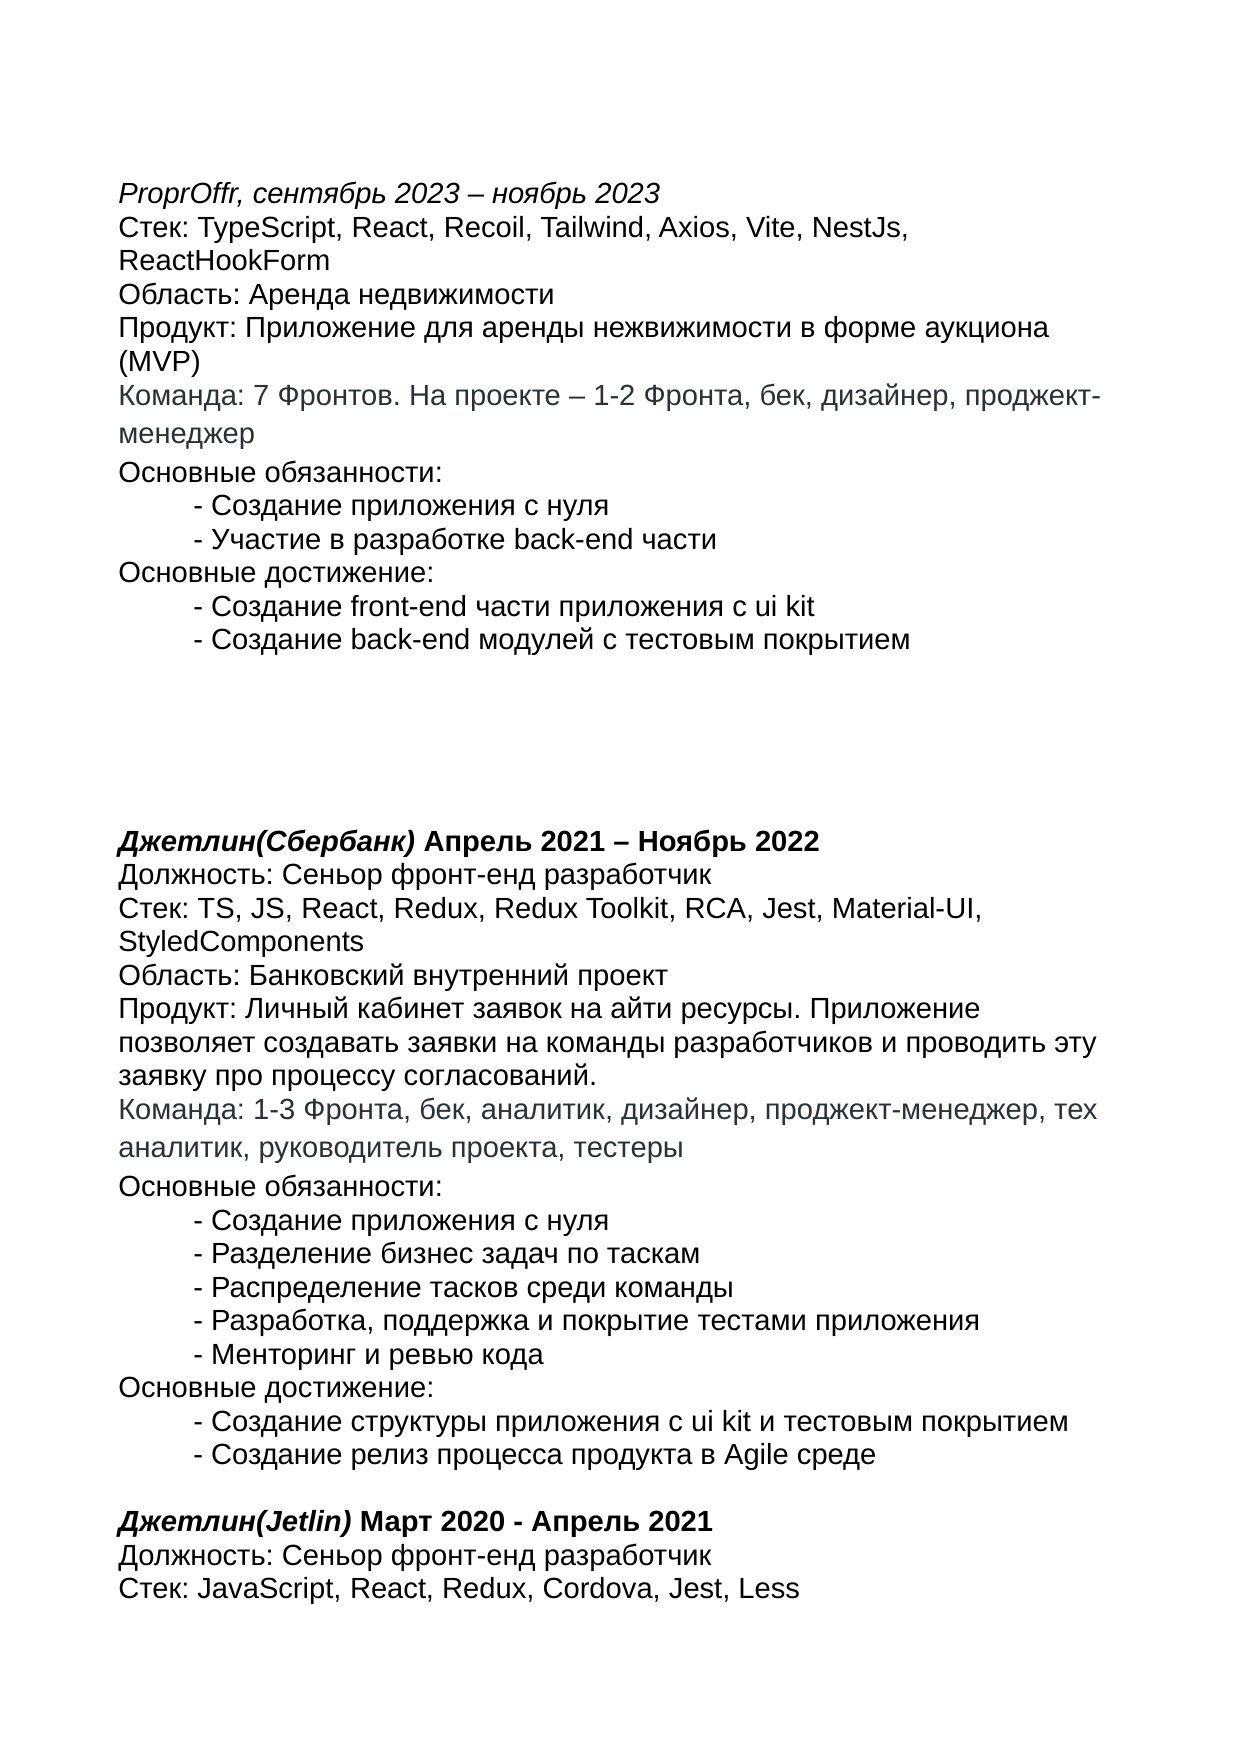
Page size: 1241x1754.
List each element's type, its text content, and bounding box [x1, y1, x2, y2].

text - Разработка, поддержка и покрытие тестами приложения [118, 1303, 1122, 1337]
text - Создание структуры приложения с ui kit и тестовым покрытием [118, 1404, 1122, 1437]
text Команда: 7 Фронтов. На проекте – 1-2 Фронта, бек, дизайнер, проджект-менеджер [118, 378, 1122, 450]
text Джетлин(Jetlin) Март 2020 - Апрель 2021 [118, 1504, 1122, 1538]
text Основные достижение: [118, 1370, 1122, 1404]
text - Участие в разработке back-end части [118, 522, 1122, 555]
text ProprOffr, сентябрь 2023 – ноябрь 2023 [118, 176, 1122, 210]
text Команда: 1-3 Фронта, бек, аналитик, дизайнер, проджект-менеджер, тех аналитик, руководитель проекта, тестеры [118, 1092, 1122, 1164]
text Продукт: Личный кабинет заявок на айти ресурсы. Приложение позволяет создавать заявки на команды разработчиков и проводить эту заявку про процессу согласований. [118, 991, 1122, 1092]
text Должность: Сеньор фронт-енд разработчик [118, 857, 1122, 891]
text Основные достижение: [118, 555, 1122, 589]
text - Создание back-end модулей с тестовым покрытием [118, 622, 1122, 656]
text - Создание приложения с нуля [118, 488, 1122, 522]
text Продукт: Приложение для аренды нежвижимости в форме аукциона (MVP) [118, 311, 1122, 378]
text - Создание front-end части приложения с ui kit [118, 589, 1122, 622]
text Джетлин(Сбербанк) Апрель 2021 – Ноябрь 2022 [118, 824, 1122, 857]
text Область: Банковский внутренний проект [118, 958, 1122, 991]
text - Разделение бизнес задач по таскам [118, 1236, 1122, 1270]
text Основные обязанности: [118, 1169, 1122, 1203]
text Стек: JavaScript, React, Redux, Cordova, Jest, Less [118, 1572, 1122, 1605]
text - Создание приложения с нуля [118, 1203, 1122, 1236]
text - Менторинг и ревью кода [118, 1337, 1122, 1370]
text Стек: TS, JS, React, Redux, Redux Toolkit, RCA, Jest, Material-UI, StyledComponents [118, 891, 1122, 958]
text Стек: TypeScript, React, Recoil, Tailwind, Axios, Vite, NestJs, ReactHookForm [118, 210, 1122, 277]
text Должность: Сеньор фронт-енд разработчик [118, 1538, 1122, 1572]
text Область: Аренда недвижимости [118, 277, 1122, 311]
text Основные обязанности: [118, 455, 1122, 488]
text - Распределение тасков среди команды [118, 1270, 1122, 1303]
text - Создание релиз процесса продукта в Agile среде [118, 1437, 1122, 1471]
